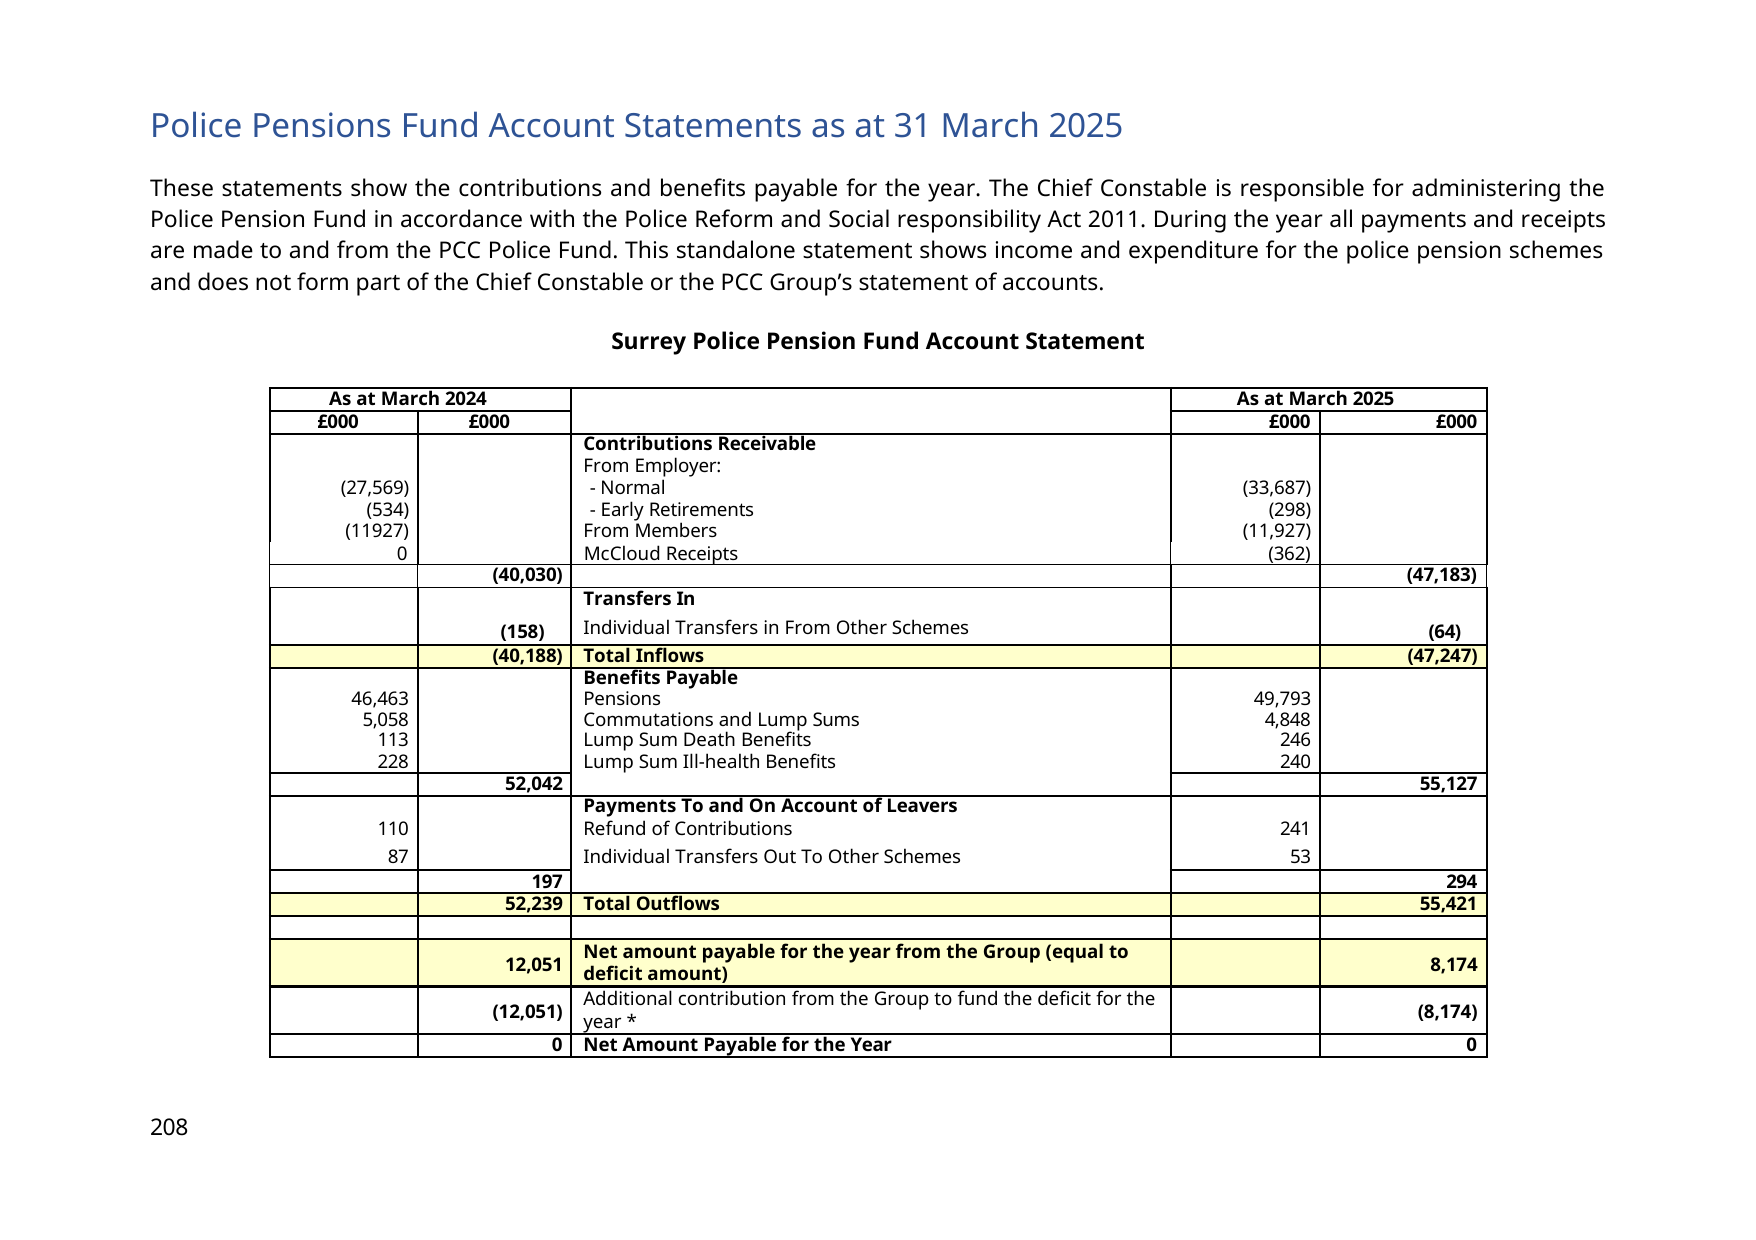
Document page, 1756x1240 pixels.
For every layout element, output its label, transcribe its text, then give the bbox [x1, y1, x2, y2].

table_cell 8,174 [1321, 940, 1486, 985]
table_cell (40,030) [418, 565, 570, 587]
table_cell [1172, 917, 1319, 938]
table_cell [419, 435, 570, 564]
table_cell [1172, 988, 1319, 1033]
table_cell Net amount payable for the year from the Group (equal to deficit amount) [572, 940, 1170, 985]
table_cell (47,247) [1321, 646, 1486, 667]
table_cell 0 [419, 1035, 570, 1056]
table_cell [271, 646, 417, 667]
table_cell Payments To and On Account of Leavers [572, 797, 1170, 817]
table_cell [271, 940, 417, 985]
table_cell 113 [271, 730, 417, 750]
table_cell From Employer: [572, 455, 1170, 477]
table_cell 12,051 [419, 940, 570, 985]
table_cell 197 [419, 871, 570, 892]
table_cell [572, 565, 1170, 587]
table_cell [1172, 1035, 1319, 1056]
table_cell 110 [271, 817, 417, 840]
table_cell Net Amount Payable for the Year [572, 1035, 1170, 1056]
subtitle Surrey Police Pension Fund Account Statement [160, 325, 1596, 356]
table_cell 49,793 [1172, 688, 1319, 709]
table_cell (534) [271, 498, 417, 520]
table_cell 228 [271, 750, 417, 772]
table_header As at March 2024 [271, 389, 570, 410]
table_cell Individual Transfers in From Other Schemes [572, 611, 1170, 644]
table_cell (33,687) [1172, 477, 1319, 498]
table_cell [1321, 917, 1486, 938]
table_cell [572, 772, 1170, 795]
table_cell [419, 917, 570, 938]
table_cell (12,051) [419, 988, 570, 1033]
table_cell 0 [1321, 1035, 1486, 1056]
table_cell - Early Retirements [572, 498, 1170, 520]
table_cell 55,127 [1321, 774, 1486, 795]
table_cell [271, 435, 417, 455]
table_cell [271, 894, 417, 915]
table_cell [419, 669, 570, 772]
table_cell £000 [271, 412, 417, 432]
table_cell (158) [419, 588, 570, 644]
table_cell 55,421 [1321, 894, 1486, 915]
table_cell 53 [1172, 840, 1319, 869]
table_cell [270, 565, 417, 587]
table_cell [271, 455, 417, 477]
table_cell £000 [419, 412, 570, 432]
table_cell (27,569) [271, 477, 417, 498]
table_cell 87 [271, 840, 417, 869]
table_cell [1321, 669, 1486, 772]
table_cell 46,463 [271, 688, 417, 709]
table_cell (47,183) [1321, 565, 1486, 587]
table_cell (64) [1321, 588, 1486, 644]
table_cell Lump Sum Ill-health Benefits [572, 750, 1170, 772]
table_cell [1321, 435, 1486, 564]
table_cell (362) [1171, 542, 1319, 564]
table_cell £000 [1321, 412, 1486, 432]
table_cell £000 [1172, 412, 1319, 432]
table_cell Refund of Contributions [572, 817, 1170, 840]
table_cell [1172, 669, 1319, 688]
table_cell 5,058 [271, 709, 417, 730]
table_cell Additional contribution from the Group to fund the deficit for the year * [572, 988, 1170, 1033]
table_cell [271, 588, 417, 644]
table_cell 0 [270, 542, 417, 564]
table_cell [1172, 588, 1319, 644]
table_cell 246 [1172, 730, 1319, 750]
table_cell [271, 917, 417, 938]
table_cell [1172, 455, 1319, 477]
table_cell - Normal [572, 477, 1170, 498]
table_cell [419, 797, 570, 869]
table_cell McCloud Receipts [572, 542, 1170, 564]
table_cell Total Inflows [572, 646, 1170, 667]
subtitle Police Pensions Fund Account Statements as at 31 March 2025 [150, 102, 1726, 147]
table_cell [1172, 894, 1319, 915]
table_cell (40,188) [419, 646, 570, 667]
table_cell 52,042 [419, 774, 570, 795]
table_cell [271, 774, 417, 795]
table_cell (8,174) [1321, 988, 1486, 1033]
table_cell [1321, 797, 1486, 869]
table_cell [572, 869, 1170, 892]
table_cell [1172, 435, 1319, 455]
table_cell (298) [1172, 498, 1319, 520]
table_cell [1172, 940, 1319, 985]
table_cell 294 [1321, 871, 1486, 892]
table_cell [271, 669, 417, 688]
text These statements show the contributions and benefits payable for the year. The Chief Constable is responsible for administering the Police Pension Fund in accordance with the Police Reform and Social responsibility Act 2011. During the year all payments and receipts are made to and from the PCC Police Fund. This standalone statement shows income and expenditure for the police pension schemes and does not form part of the Chief Constable or the PCC Group’s statement of accounts. [150, 172, 1606, 297]
table_cell [1172, 774, 1319, 795]
table_cell [271, 1035, 417, 1056]
table_cell Lump Sum Death Benefits [572, 730, 1170, 750]
table_cell Commutations and Lump Sums [572, 709, 1170, 730]
table_cell [271, 988, 417, 1033]
table_header As at March 2025 [1172, 389, 1486, 410]
table_cell [1172, 565, 1319, 587]
table_cell (11,927) [1172, 520, 1319, 542]
table_header [572, 389, 1170, 432]
table_cell [572, 917, 1170, 938]
table_cell 240 [1172, 750, 1319, 772]
table_cell [271, 871, 417, 892]
table_cell Transfers In [572, 588, 1170, 611]
table_cell Benefits Payable [572, 669, 1170, 688]
table_cell Individual Transfers Out To Other Schemes [572, 840, 1170, 869]
table_cell From Members [572, 520, 1170, 542]
table_cell [1172, 797, 1319, 817]
table_cell [1172, 871, 1319, 892]
table_cell 4,848 [1172, 709, 1319, 730]
table_cell [271, 797, 417, 817]
table_cell [1172, 646, 1319, 667]
table_cell 241 [1172, 817, 1319, 840]
table_cell Total Outflows [572, 894, 1170, 915]
table_cell (11927) [271, 520, 417, 542]
table_cell 52,239 [419, 894, 570, 915]
table_cell Contributions Receivable [572, 435, 1170, 455]
table_cell Pensions [572, 688, 1170, 709]
